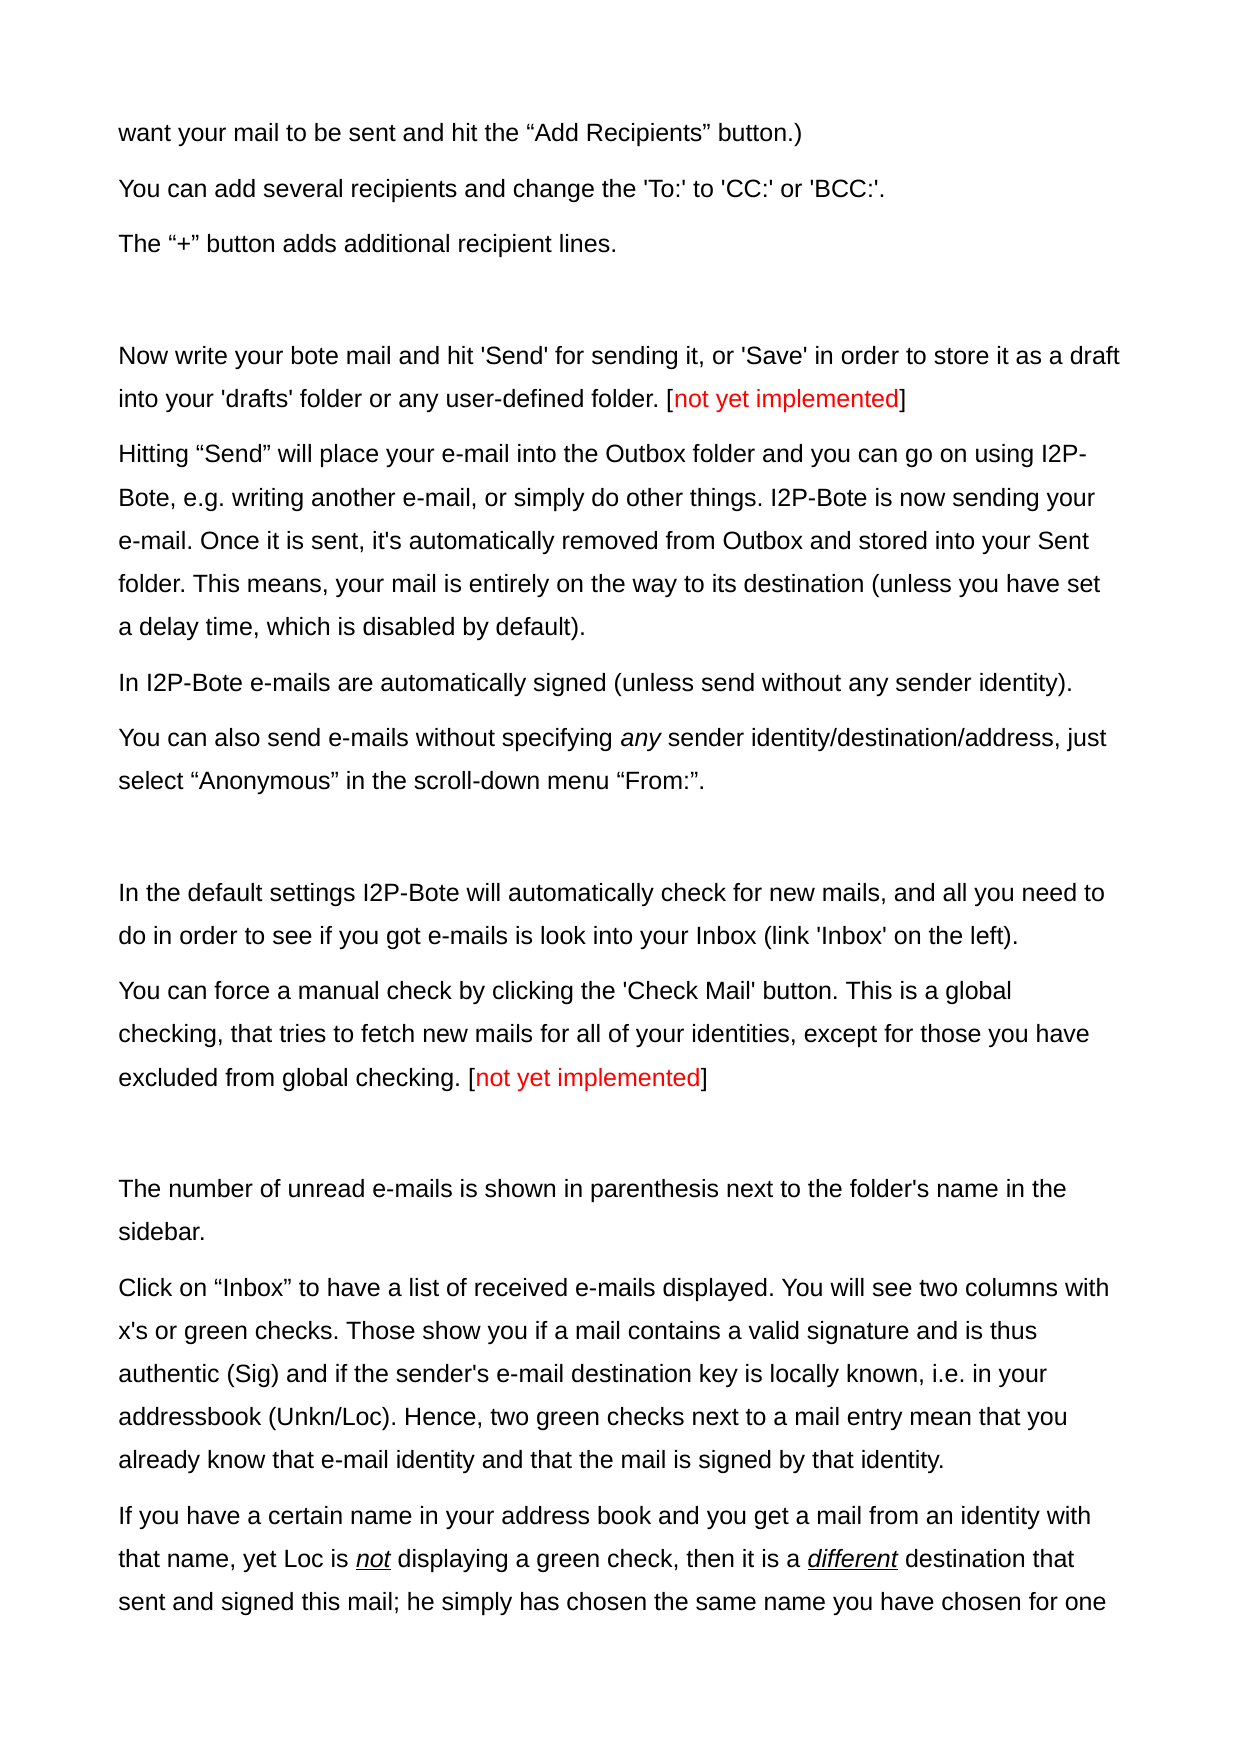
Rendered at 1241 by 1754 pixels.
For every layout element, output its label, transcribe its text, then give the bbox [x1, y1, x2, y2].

text If you have a certain name in your address book and you get a mail from an identity with that name, yet Loc is not displaying a green check, then it is a different destination that sent and signed this mail; he simply has chosen the same name you have chosen for one [118, 1501, 1122, 1616]
text You can also send e-mails without specifying any sender identity/destination/address, just select “Anonymous” in the scroll-down menu “From:”. [118, 723, 1122, 795]
text You can add several recipients and change the 'To:' to 'CC:' or 'BCC:'. [118, 174, 1122, 202]
text You can force a manual check by clicking the 'Check Mail' button. This is a global checking, that tries to fetch new mails for all of your identities, except for those you have excluded from global checking. [not yet implemented] [118, 976, 1122, 1091]
text Click on “Inbox” to have a list of received e-mails displayed. You will see two columns with x's or green checks. Those show you if a mail contains a valid signature and is thus authentic (Sig) and if the sender's e-mail destination key is locally known, i.e. in your addressbook (Unkn/Loc). Hence, two green checks next to a mail entry mean that you already know that e-mail identity and that the mail is signed by that identity. [118, 1272, 1122, 1474]
text Hitting “Send” will place your e-mail into the Outbox folder and you can go on using I2P-Bote, e.g. writing another e-mail, or simply do other things. I2P-Bote is now sending your e-mail. Once it is sent, it's automatically removed from Outbox and stored into your Sent folder. This means, your mail is entirely on the way to its destination (unless you have set a delay time, which is disabled by default). [118, 439, 1122, 641]
text Now write your bote mail and hit 'Send' for sending it, or 'Save' in order to store it as a draft into your 'drafts' folder or any user-defined folder. [not yet implemented] [118, 341, 1122, 412]
text The number of unread e-mails is shown in parenthesis next to the folder's name in the sidebar. [118, 1174, 1122, 1246]
text In the default settings I2P-Bote will automatically check for new mails, and all you need to do in order to see if you got e-mails is look into your Inbox (link 'Inbox' on the left). [118, 877, 1122, 949]
text The “+” button adds additional recipient lines. [118, 229, 1122, 258]
text In I2P-Bote e-mails are automatically signed (unless send without any sender identity). [118, 667, 1122, 696]
text want your mail to be sent and hit the “Add Recipients” button.) [118, 118, 1122, 147]
